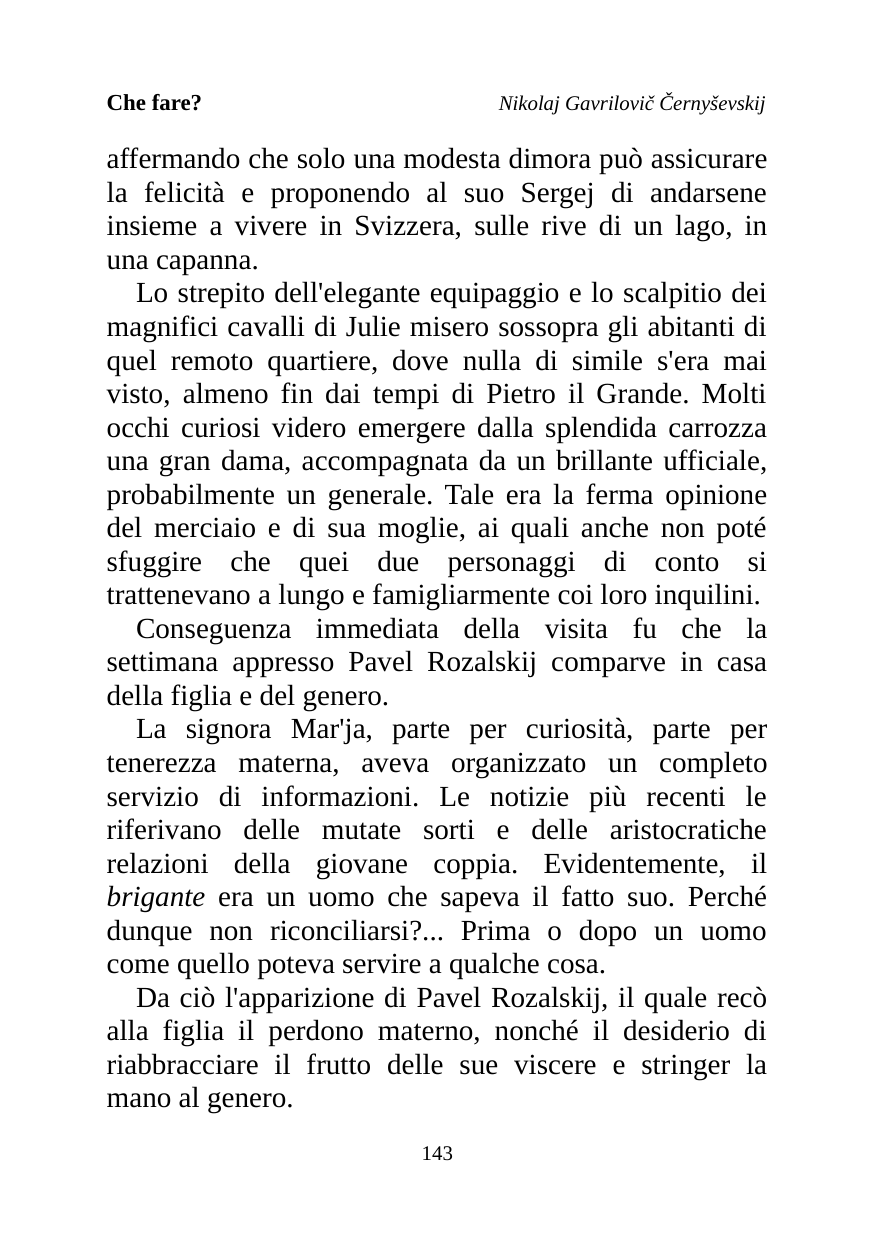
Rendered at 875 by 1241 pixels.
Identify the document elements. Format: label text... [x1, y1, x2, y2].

text Conseguenza immediata della visita fu che la settimana appresso Pavel Rozalskij comparve in casa della figlia e del genero. [106, 611, 768, 712]
text affermando che solo una modesta dimora può assicurare la felicità e proponendo al suo Sergej di andarsene insieme a vivere in Svizzera, sulle rive di un lago, in una capanna. [106, 141, 768, 276]
text La signora Mar'ja, parte per curiosità, parte per tenerezza materna, aveva organizzato un completo servizio di informazioni. Le notizie più recenti le riferivano delle mutate sorti e delle aristocratiche relazioni della giovane coppia. Evidentemente, il brigante era un uomo che sapeva il fatto suo. Perché dunque non riconciliarsi?... Prima o dopo un uomo come quello poteva servire a qualche cosa. [106, 712, 768, 980]
text Da ciò l'apparizione di Pavel Rozalskij, il quale recò alla figlia il perdono materno, nonché il desiderio di riabbracciare il frutto delle sue viscere e stringer la mano al genero. [106, 980, 768, 1114]
text Lo strepito dell'elegante equipaggio e lo scalpitio dei magnifici cavalli di Julie misero sossopra gli abitanti di quel remoto quartiere, dove nulla di simile s'era mai visto, almeno fin dai tempi di Pietro il Grande. Molti occhi curiosi videro emergere dalla splendida carrozza una gran dama, accompagnata da un brillante ufficiale, probabilmente un generale. Tale era la ferma opinione del merciaio e di sua moglie, ai quali anche non poté sfuggire che quei due personaggi di conto si trattenevano a lungo e famigliarmente coi loro inquilini. [106, 276, 768, 611]
